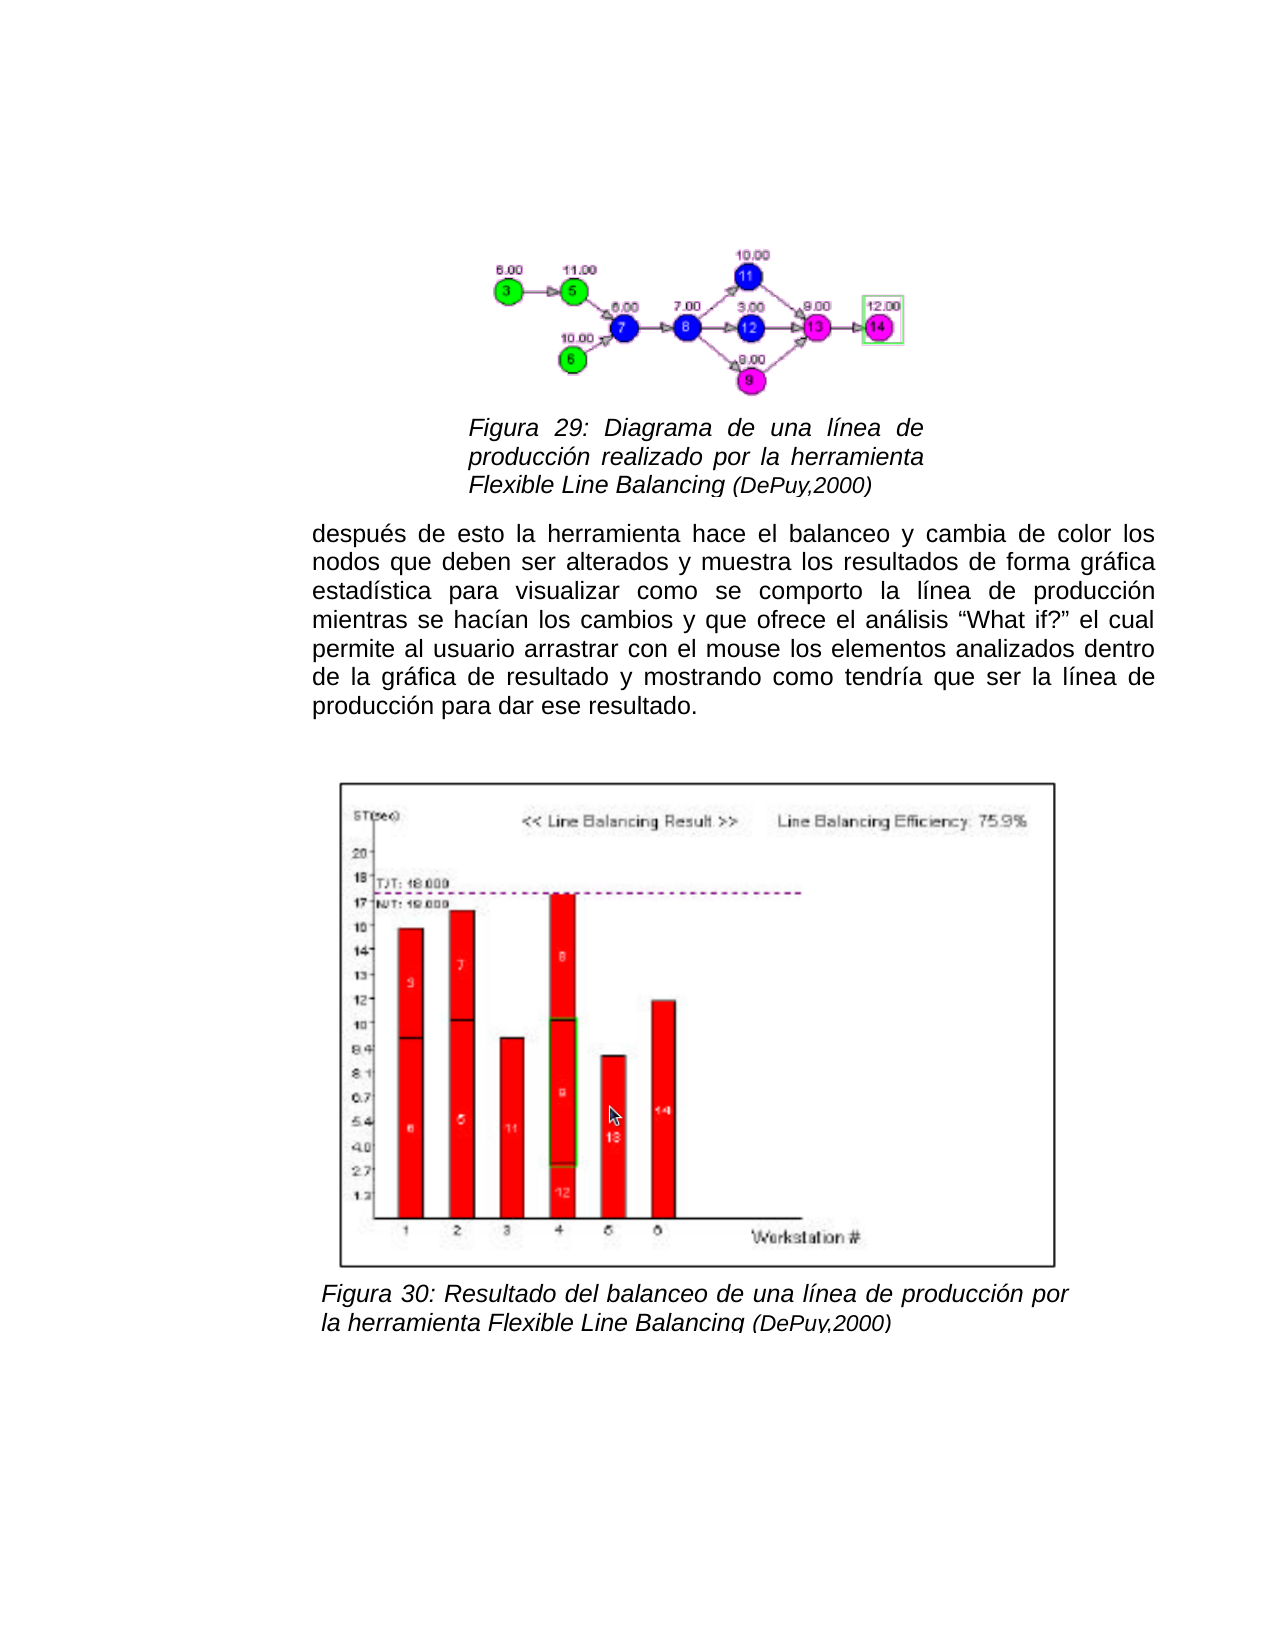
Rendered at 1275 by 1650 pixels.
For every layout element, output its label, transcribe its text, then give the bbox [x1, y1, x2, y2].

text después de esto la herramienta hace el balanceo y cambia de color los nodos que deben ser alterados y muestra los resultados de forma gráfica estadística para visualizar como se comporto la línea de producción mientras se hacían los cambios y que ofrece el análisis “What if?” el cual permite al usuario arrastrar con el mouse los elementos analizados dentro de la gráfica de resultado y mostrando como tendría que ser la línea de producción para dar ese resultado. [312, 206, 1157, 720]
picture [337, 780, 1059, 1270]
text Figura 29: Diagrama de una línea de producción realizado por la herramienta Flexible Line Balancing (DePuy,2000) [468, 413, 927, 496]
text Figura 30: Resultado del balanceo de una línea de producción por la herramienta Flexible Line Balancing (DePuy,2000) [321, 1279, 1072, 1333]
picture [485, 245, 914, 404]
